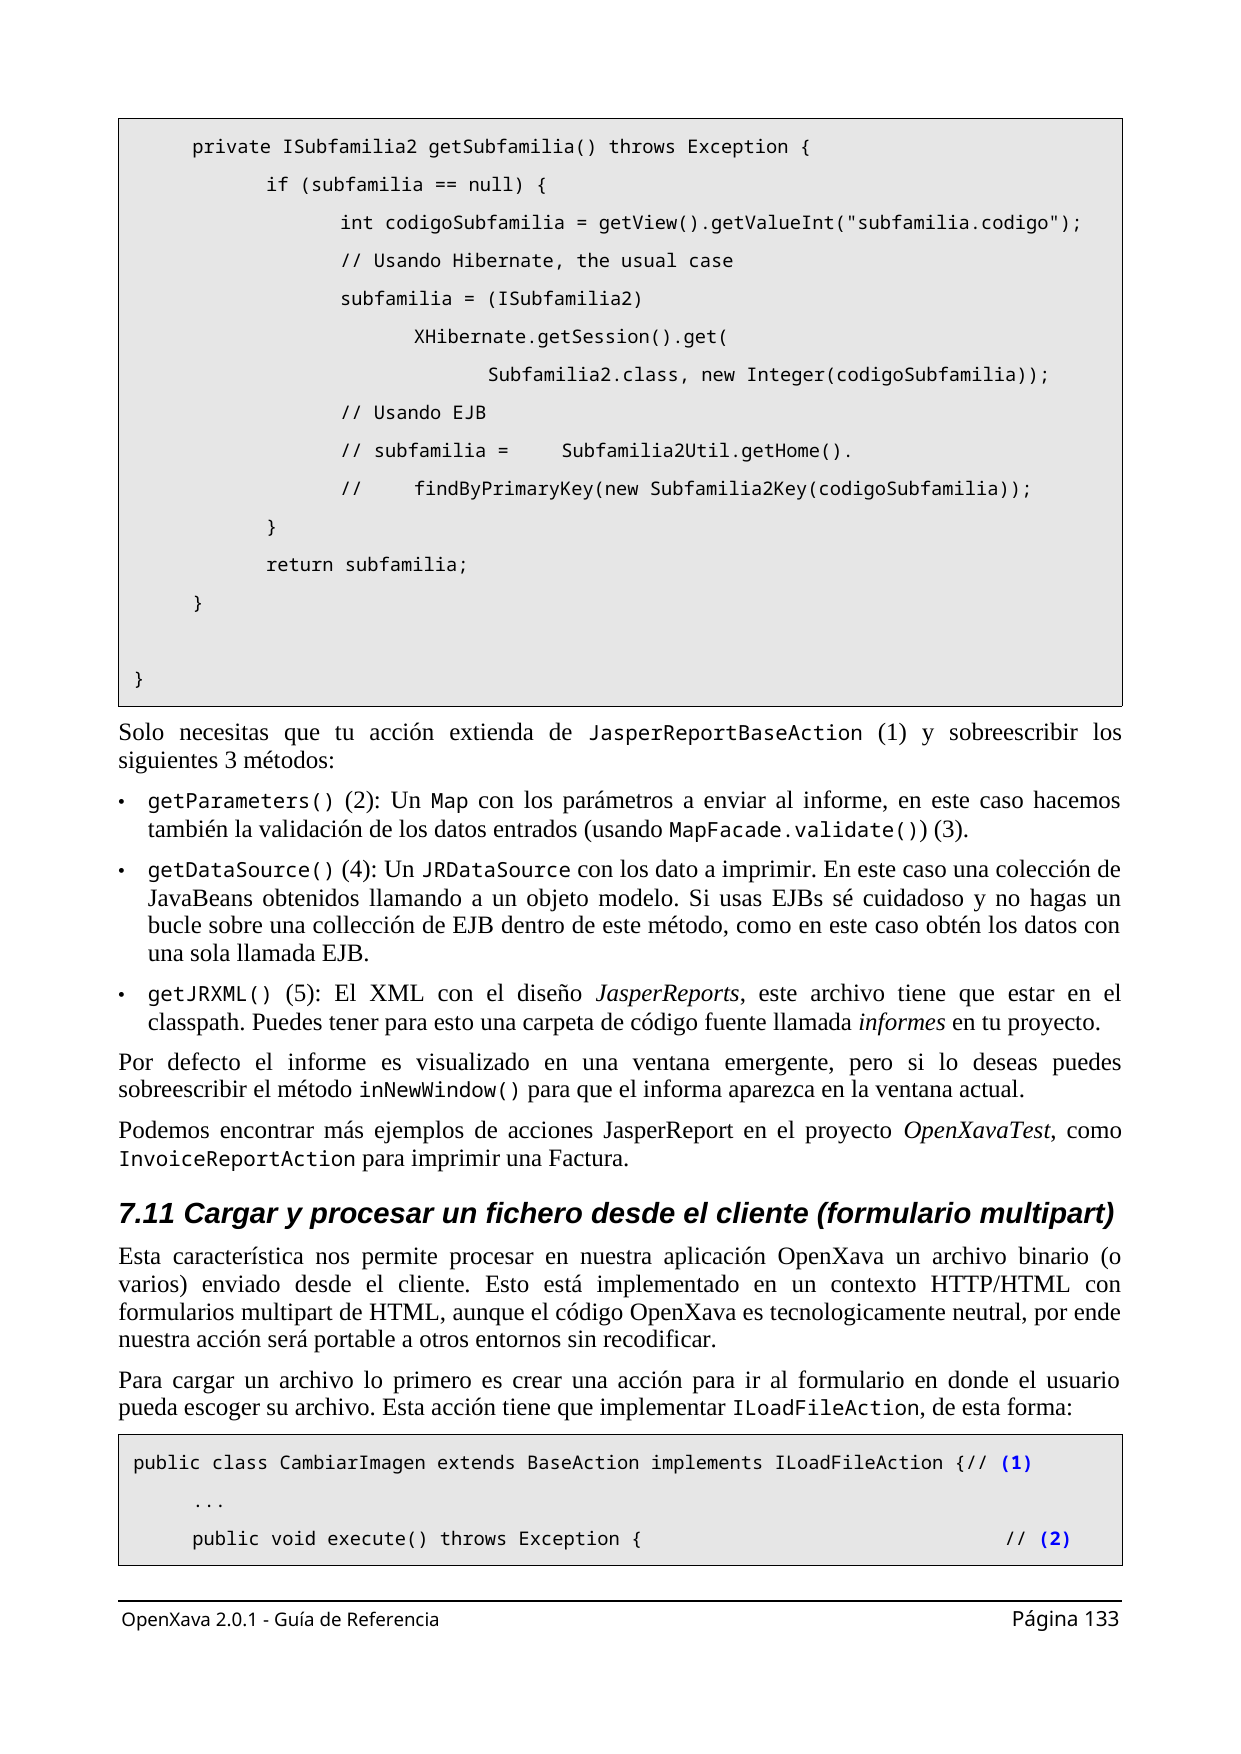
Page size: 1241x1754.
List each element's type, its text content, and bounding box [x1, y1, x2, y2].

text if (subfamilia == null) { [119, 156, 1122, 194]
text subfamilia = (ISubfamilia2) [119, 270, 1122, 308]
text } [119, 650, 1122, 706]
subtitle Cargar y procesar un fichero desde el cliente (formulario multipart) [118, 1197, 1122, 1230]
text int codigoSubfamilia = getView().getValueInt("subfamilia.codigo"); [119, 194, 1122, 232]
text // Usando Hibernate, the usual case [119, 232, 1122, 270]
list getDataSource() (4): Un JRDataSource con los dato a imprimir. En este caso una colección de JavaBeans obtenidos llamando a un objeto modelo. Si usas EJBs sé cuidadoso y no hagas un bucle sobre una collección de EJB dentro de este método, como en este caso obtén los datos con una sola llamada EJB. [118, 856, 1122, 967]
text Solo necesitas que tu acción extienda de JasperReportBaseAction (1) y sobreescribir los siguientes 3 métodos: [118, 718, 1122, 774]
text return subfamilia; [119, 536, 1122, 574]
text Por defecto el informe es visualizado en una ventana emergente, pero si lo deseas puedes sobreescribir el método inNewWindow() para que el informa aparezca en la ventana actual. [118, 1048, 1122, 1104]
text // subfamilia = Subfamilia2Util.getHome(). [119, 422, 1122, 460]
text Subfamilia2.class, new Integer(codigoSubfamilia)); [119, 346, 1122, 384]
list getParameters() (2): Un Map con los parámetros a enviar al informe, en este caso hacemos también la validación de los datos entrados (usando MapFacade.validate()) (3). [118, 787, 1122, 843]
list getJRXML() (5): El XML con el diseño JasperReports, este archivo tiene que estar en el classpath. Puedes tener para esto una carpeta de código fuente llamada informes en tu proyecto. [118, 979, 1122, 1035]
text public class CambiarImagen extends BaseAction implements ILoadFileAction {// (1) [119, 1435, 1122, 1472]
text // findByPrimaryKey(new Subfamilia2Key(codigoSubfamilia)); [119, 460, 1122, 498]
text public void execute() throws Exception { // (2) [119, 1510, 1122, 1565]
text // Usando EJB [119, 384, 1122, 422]
text Esta característica nos permite procesar en nuestra aplicación OpenXava un archivo binario (o varios) enviado desde el cliente. Esto está implementado en un contexto HTTP/HTML con formularios multipart de HTML, aunque el código OpenXava es tecnologicamente neutral, por ende nuestra acción será portable a otros entornos sin recodificar. [118, 1242, 1122, 1353]
text Para cargar un archivo lo primero es crear una acción para ir al formulario en donde el usuario pueda escoger su archivo. Esta acción tiene que implementar ILoadFileAction, de esta forma: [118, 1366, 1122, 1422]
text Podemos encontrar más ejemplos de acciones JasperReport en el proyecto OpenXavaTest, como InvoiceReportAction para imprimir una Factura. [118, 1116, 1122, 1172]
text } [119, 498, 1122, 536]
text private ISubfamilia2 getSubfamilia() throws Exception { [119, 119, 1122, 156]
text XHibernate.getSession().get( [119, 308, 1122, 346]
text } [119, 574, 1122, 612]
text ... [119, 1472, 1122, 1510]
